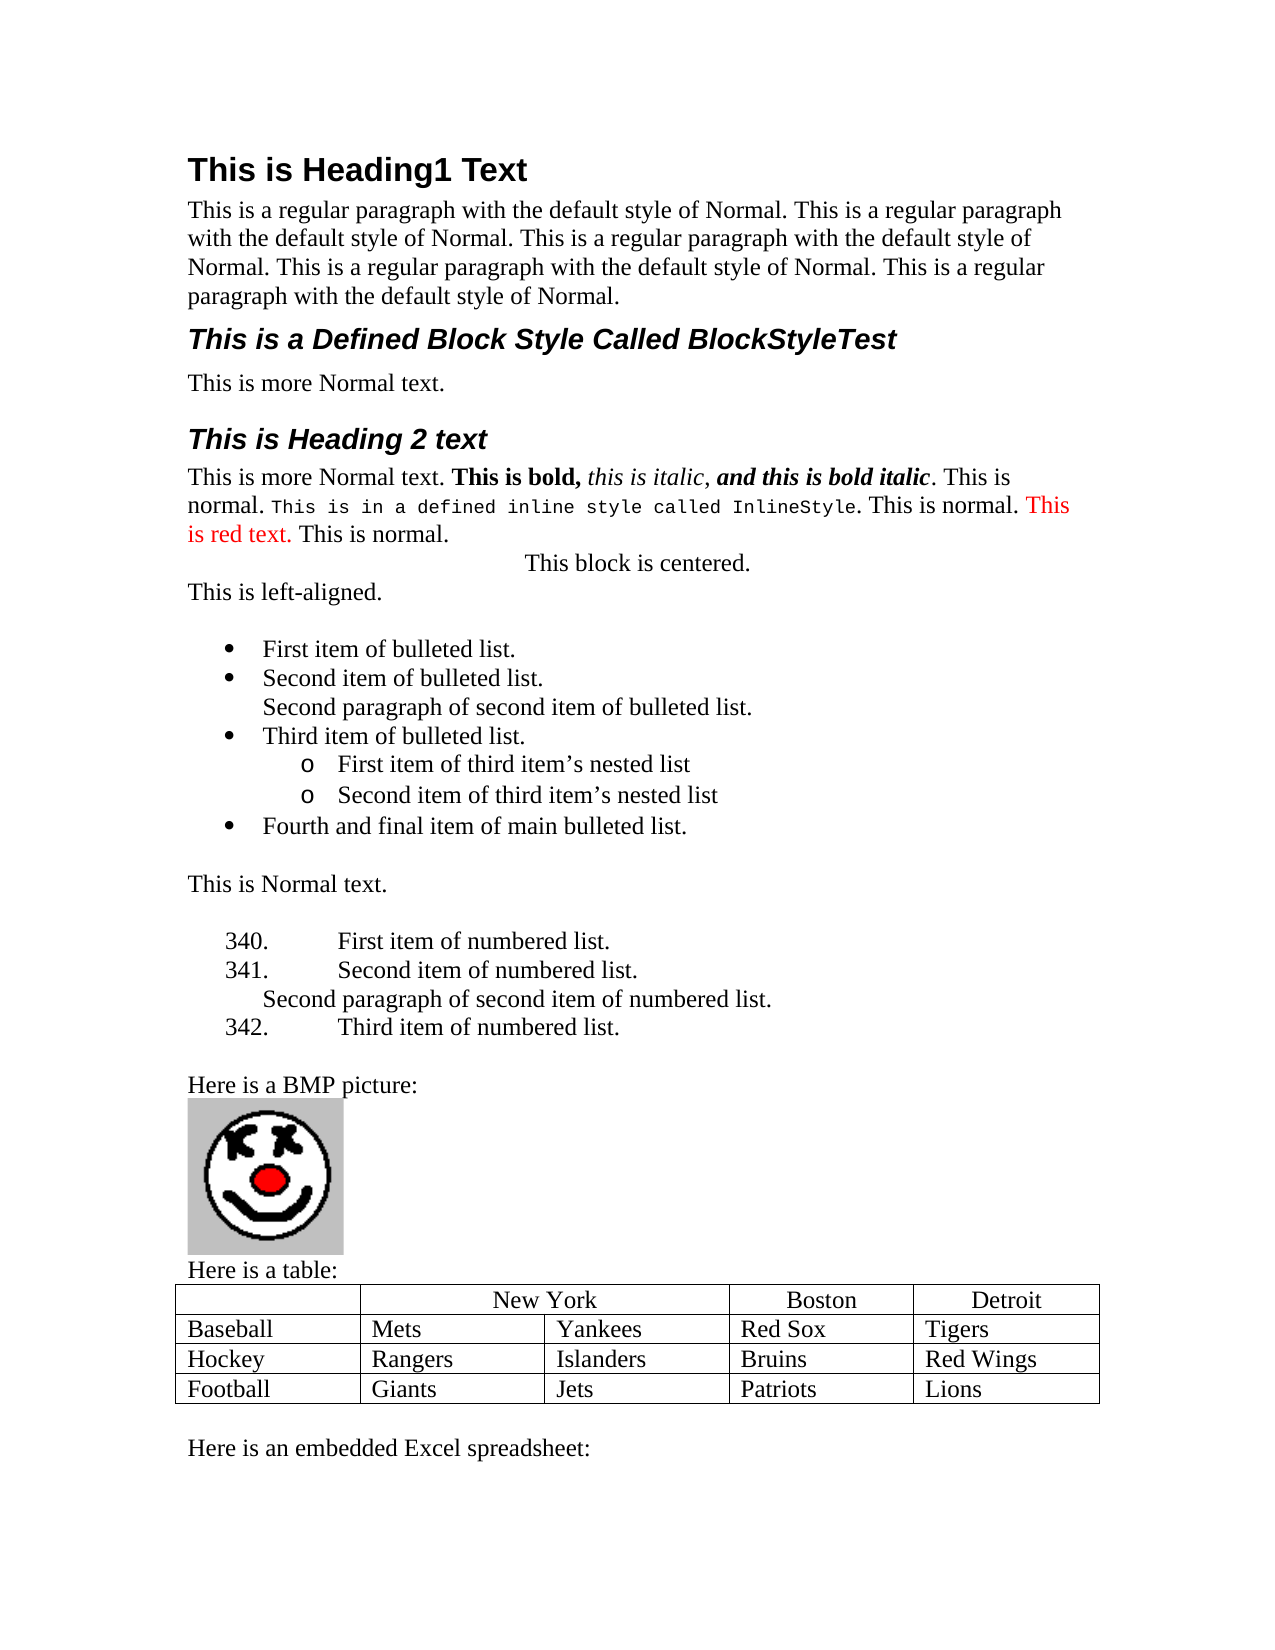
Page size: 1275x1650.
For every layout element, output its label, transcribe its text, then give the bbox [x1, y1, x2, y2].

table_header Detroit [914, 1285, 1099, 1313]
list First item of numbered list. [225, 926, 1087, 955]
list Second item of numbered list. [225, 955, 1087, 984]
table_header [176, 1285, 360, 1313]
table_cell Tigers [914, 1315, 1099, 1343]
list Third item of numbered list. [225, 1012, 1087, 1041]
text Second paragraph of second item of numbered list. [262, 984, 1087, 1012]
table_cell Hockey [176, 1344, 360, 1373]
text Second paragraph of second item of bulleted list. [262, 692, 1087, 721]
text Here is an embedded Excel spreadsheet: [187, 1433, 1087, 1461]
text This is Normal text. [187, 869, 1087, 897]
text Here is a table: [187, 1255, 1087, 1284]
table_cell Red Sox [730, 1315, 913, 1343]
list First item of bulleted list. [225, 634, 1087, 663]
table_cell Red Wings [914, 1344, 1099, 1373]
table_cell Patriots [730, 1374, 913, 1403]
text This is left-aligned. [187, 577, 1087, 606]
table_cell Yankees [545, 1315, 729, 1343]
table_cell Jets [545, 1374, 729, 1403]
table_cell Football [176, 1374, 360, 1403]
subtitle This is Heading 2 text [187, 422, 1087, 456]
text This block is centered. [187, 548, 1087, 577]
table_header Boston [730, 1285, 913, 1313]
list Second item of third item’s nested list [300, 780, 1087, 811]
table_cell Rangers [361, 1344, 544, 1373]
list Second item of bulleted list. [225, 663, 1087, 692]
subtitle This is Heading1 Text [187, 150, 1087, 188]
table_cell Bruins [730, 1344, 913, 1373]
table_cell Lions [914, 1374, 1099, 1403]
list Fourth and final item of main bulleted list. [225, 811, 1087, 840]
table_cell Baseball [176, 1315, 360, 1343]
text This is more Normal text. [187, 368, 1087, 397]
table_cell Giants [361, 1374, 544, 1403]
table_cell Islanders [545, 1344, 729, 1373]
text This is a Defined Block Style Called BlockStyleTest [187, 322, 1087, 356]
list Third item of bulleted list. [225, 721, 1087, 749]
picture [187, 1098, 344, 1255]
text This is a regular paragraph with the default style of Normal. This is a regular paragraph with the default style of Normal. This is a regular paragraph with the default style of Normal. This is a regular paragraph with the default style of Normal. This is a regular paragraph with the default style of Normal. [187, 195, 1087, 310]
text Here is a BMP picture: [187, 1070, 1087, 1099]
list First item of third item’s nested list [300, 749, 1087, 780]
table_header New York [361, 1285, 729, 1313]
text This is more Normal text. This is bold, this is italic, and this is bold italic. This is normal. This is in a defined inline style called InlineStyle. This is normal. This is red text. This is normal. [187, 462, 1087, 548]
table_cell Mets [361, 1315, 544, 1343]
